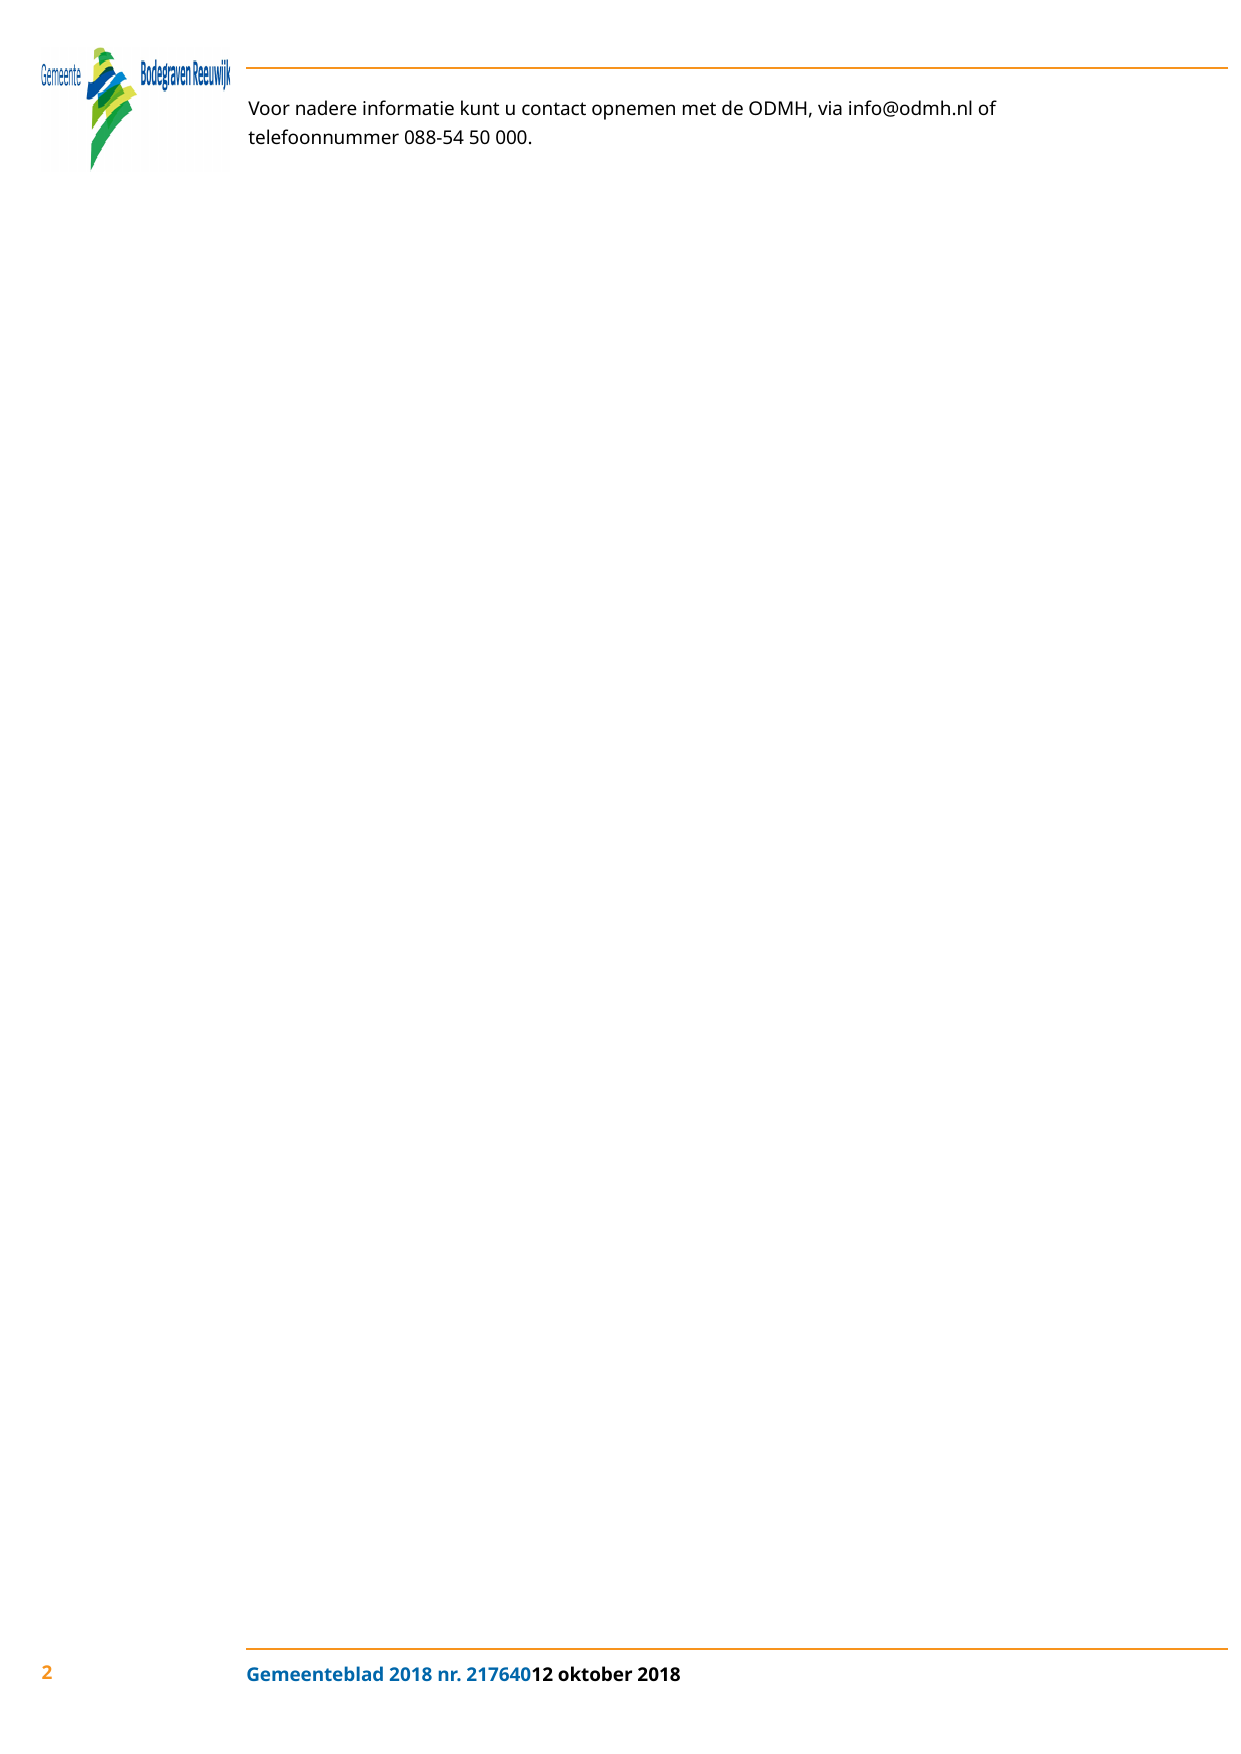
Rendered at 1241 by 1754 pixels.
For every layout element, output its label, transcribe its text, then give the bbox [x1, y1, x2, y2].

picture [41, 47, 231, 172]
text Voor nadere informatie kunt u contact opnemen met de ODMH, via info@odmh.nl of telefoonnummer 088-54 50 000. [248, 95, 1152, 150]
